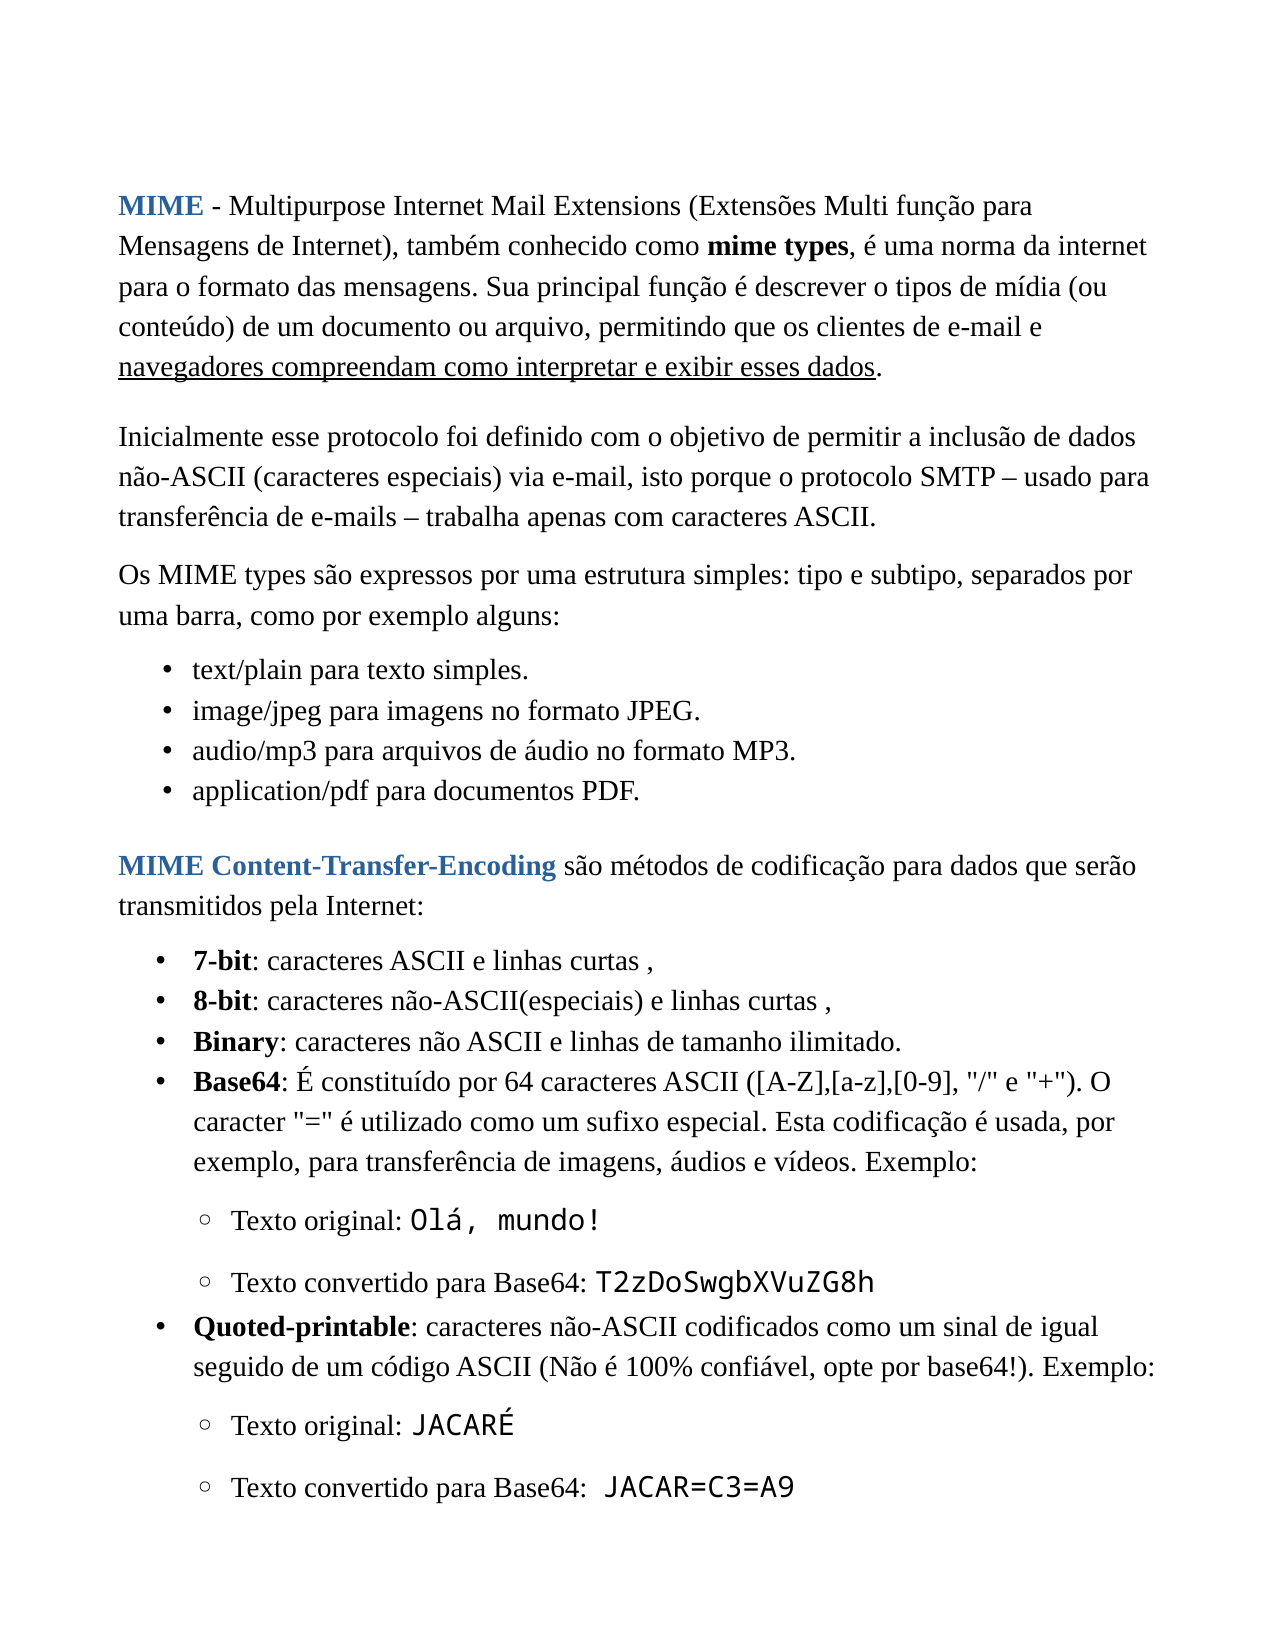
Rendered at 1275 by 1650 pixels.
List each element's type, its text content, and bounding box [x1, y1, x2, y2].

list Texto convertido para Base64: T2zDoSwgbXVuZG8h [193, 1262, 1157, 1301]
list application/pdf para documentos PDF. [162, 773, 1157, 807]
text MIME - Multipurpose Internet Mail Extensions (Extensões Multi função para Mensagens de Internet), também conhecido como mime types, é uma norma da internet para o formato das mensagens. Sua principal função é descrever o tipos de mídia (ou conteúdo) de um documento ou arquivo, permitindo que os clientes de e-mail e navegadores compreendam como interpretar e exibir esses dados. [118, 188, 1157, 383]
text Os MIME types são expressos por uma estrutura simples: tipo e subtipo, separados por uma barra, como por exemplo alguns: [118, 557, 1157, 631]
list image/jpeg para imagens no formato JPEG. [162, 693, 1157, 726]
list 7-bit: caracteres ASCII e linhas curtas , [156, 943, 1157, 977]
list Texto original: JACARÉ [193, 1404, 1157, 1444]
list Quoted-printable: caracteres não-ASCII codificados como um sinal de igual seguido de um código ASCII (Não é 100% confiável, opte por base64!). Exemplo: [156, 1309, 1157, 1383]
list audio/mp3 para arquivos de áudio no formato MP3. [162, 733, 1157, 767]
list Texto original: Olá, mundo! [193, 1199, 1157, 1239]
list Base64: É constituído por 64 caracteres ASCII ([A-Z],[a-z],[0-9], "/" e "+"). O caracter "=" é utilizado como um sufixo especial. Esta codificação é usada, por exemplo, para transferência de imagens, áudios e vídeos. Exemplo: [156, 1064, 1157, 1178]
list Binary: caracteres não ASCII e linhas de tamanho ilimitado. [156, 1024, 1157, 1057]
list Texto convertido para Base64: JACAR=C3=A9 [193, 1466, 1157, 1506]
text Inicialmente esse protocolo foi definido com o objetivo de permitir a inclusão de dados não-ASCII (caracteres especiais) via e-mail, isto porque o protocolo SMTP – usado para transferência de e-mails – trabalha apenas com caracteres ASCII. [118, 419, 1157, 533]
text MIME Content-Transfer-Encoding são métodos de codificação para dados que serão transmitidos pela Internet: [118, 848, 1157, 922]
list text/plain para texto simples. [162, 652, 1157, 686]
list 8-bit: caracteres não-ASCII(especiais) e linhas curtas , [156, 983, 1157, 1017]
